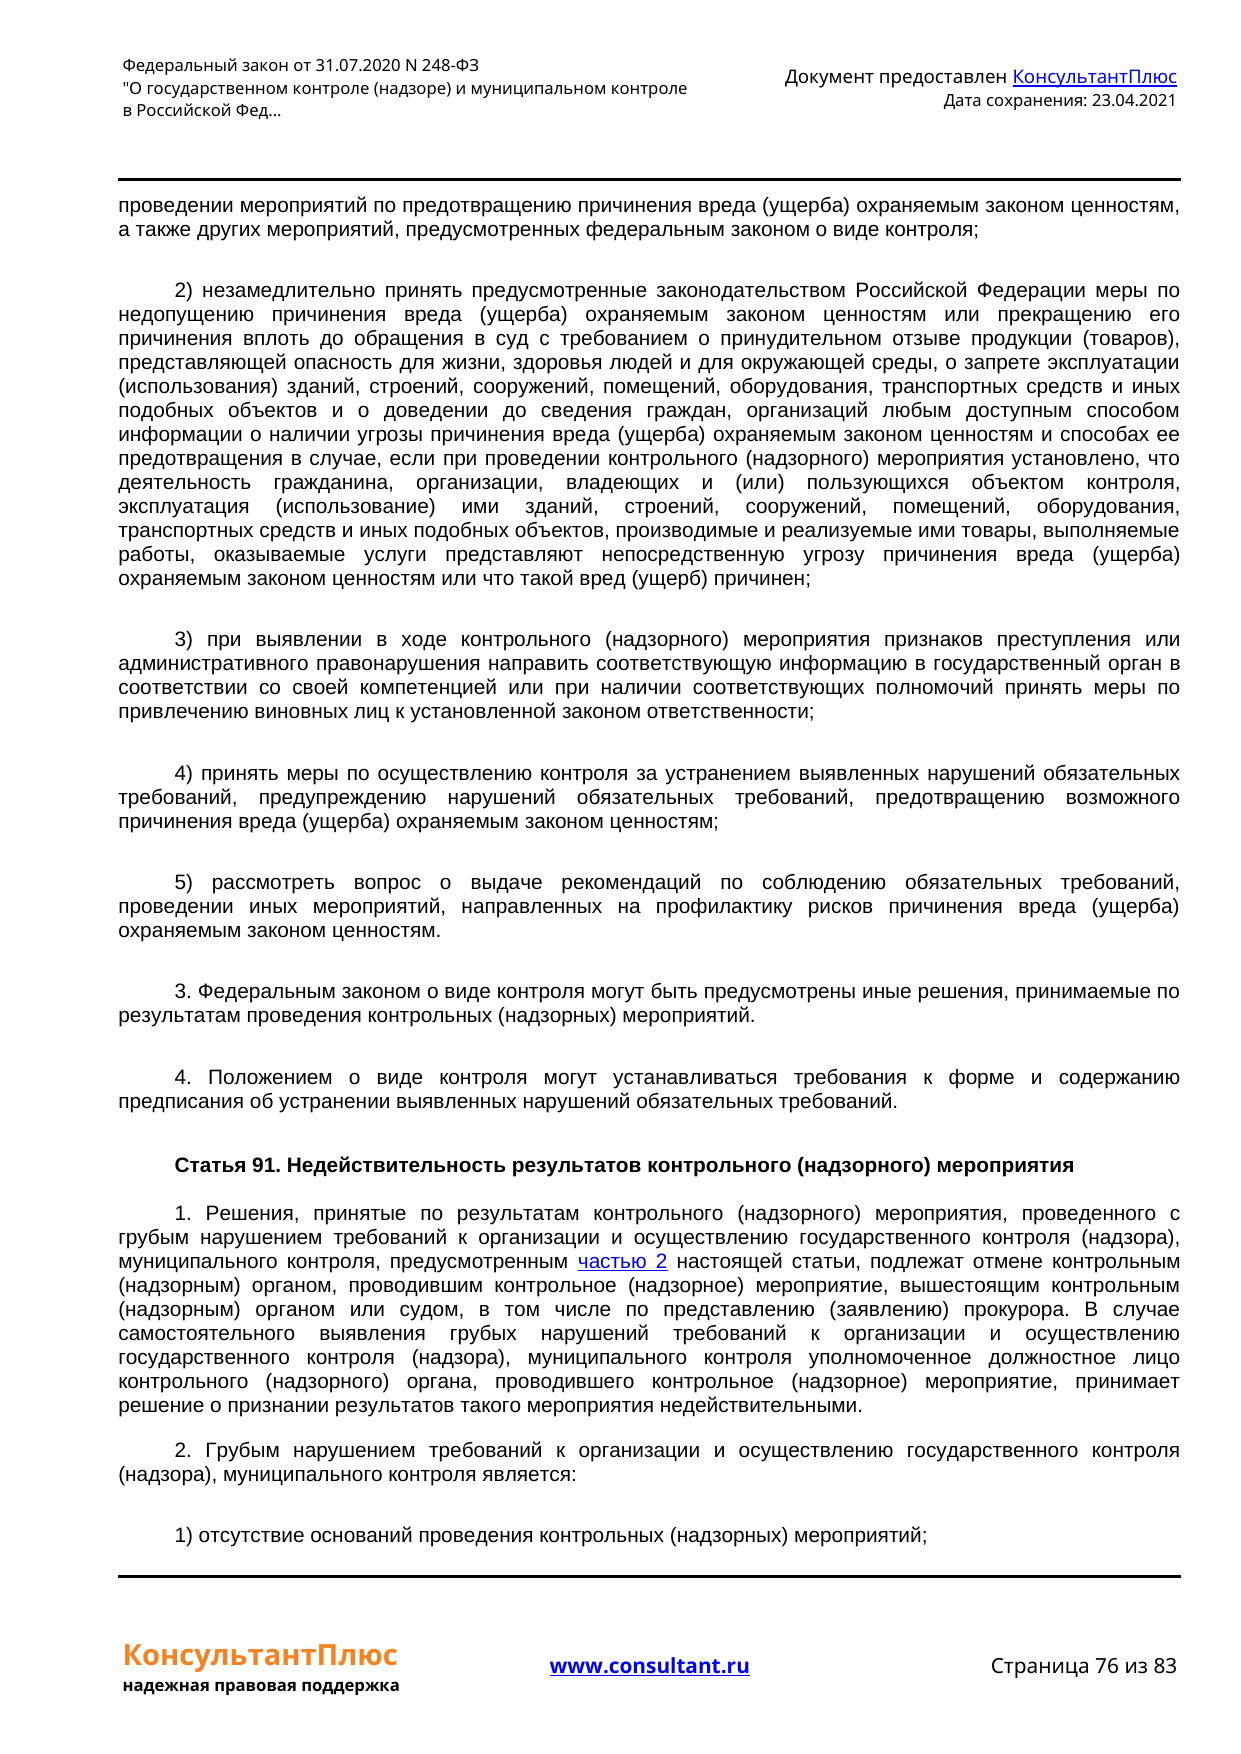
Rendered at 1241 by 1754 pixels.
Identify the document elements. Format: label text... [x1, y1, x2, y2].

text проведении мероприятий по предотвращению причинения вреда (ущерба) охраняемым законом ценностям, а также других мероприятий, предусмотренных федеральным законом о виде контроля; [118, 193, 1181, 241]
text 2. Грубым нарушением требований к организации и осуществлению государственного контроля (надзора), муниципального контроля является: [118, 1438, 1181, 1486]
text 1. Решения, принятые по результатам контрольного (надзорного) мероприятия, проведенного с грубым нарушением требований к организации и осуществлению государственного контроля (надзора), муниципального контроля, предусмотренным частью 2 настоящей статьи, подлежат отмене контрольным (надзорным) органом, проводившим контрольное (надзорное) мероприятие, вышестоящим контрольным (надзорным) органом или судом, в том числе по представлению (заявлению) прокурора. В случае самостоятельного выявления грубых нарушений требований к организации и осуществлению государственного контроля (надзора), муниципального контроля уполномоченное должностное лицо контрольного (надзорного) органа, проводившего контрольное (надзорное) мероприятие, принимает решение о признании результатов такого мероприятия недействительными. [118, 1201, 1181, 1417]
title Статья 91. Недействительность результатов контрольного (надзорного) мероприятия [118, 1153, 1181, 1177]
text 1) отсутствие оснований проведения контрольных (надзорных) мероприятий; [118, 1523, 1181, 1547]
text 4. Положением о виде контроля могут устанавливаться требования к форме и содержанию предписания об устранении выявленных нарушений обязательных требований. [118, 1065, 1181, 1113]
text 5) рассмотреть вопрос о выдаче рекомендаций по соблюдению обязательных требований, проведении иных мероприятий, направленных на профилактику рисков причинения вреда (ущерба) охраняемым законом ценностям. [118, 870, 1181, 942]
text 3) при выявлении в ходе контрольного (надзорного) мероприятия признаков преступления или административного правонарушения направить соответствующую информацию в государственный орган в соответствии со своей компетенцией или при наличии соответствующих полномочий принять меры по привлечению виновных лиц к установленной законом ответственности; [118, 627, 1181, 723]
text 2) незамедлительно принять предусмотренные законодательством Российской Федерации меры по недопущению причинения вреда (ущерба) охраняемым законом ценностям или прекращению его причинения вплоть до обращения в суд с требованием о принудительном отзыве продукции (товаров), представляющей опасность для жизни, здоровья людей и для окружающей среды, о запрете эксплуатации (использования) зданий, строений, сооружений, помещений, оборудования, транспортных средств и иных подобных объектов и о доведении до сведения граждан, организаций любым доступным способом информации о наличии угрозы причинения вреда (ущерба) охраняемым законом ценностям и способах ее предотвращения в случае, если при проведении контрольного (надзорного) мероприятия установлено, что деятельность гражданина, организации, владеющих и (или) пользующихся объектом контроля, эксплуатация (использование) ими зданий, строений, сооружений, помещений, оборудования, транспортных средств и иных подобных объектов, производимые и реализуемые ими товары, выполняемые работы, оказываемые услуги представляют непосредственную угрозу причинения вреда (ущерба) охраняемым законом ценностям или что такой вред (ущерб) причинен; [118, 278, 1181, 590]
text 3. Федеральным законом о виде контроля могут быть предусмотрены иные решения, принимаемые по результатам проведения контрольных (надзорных) мероприятий. [118, 979, 1181, 1027]
text 4) принять меры по осуществлению контроля за устранением выявленных нарушений обязательных требований, предупреждению нарушений обязательных требований, предотвращению возможного причинения вреда (ущерба) охраняемым законом ценностям; [118, 761, 1181, 832]
